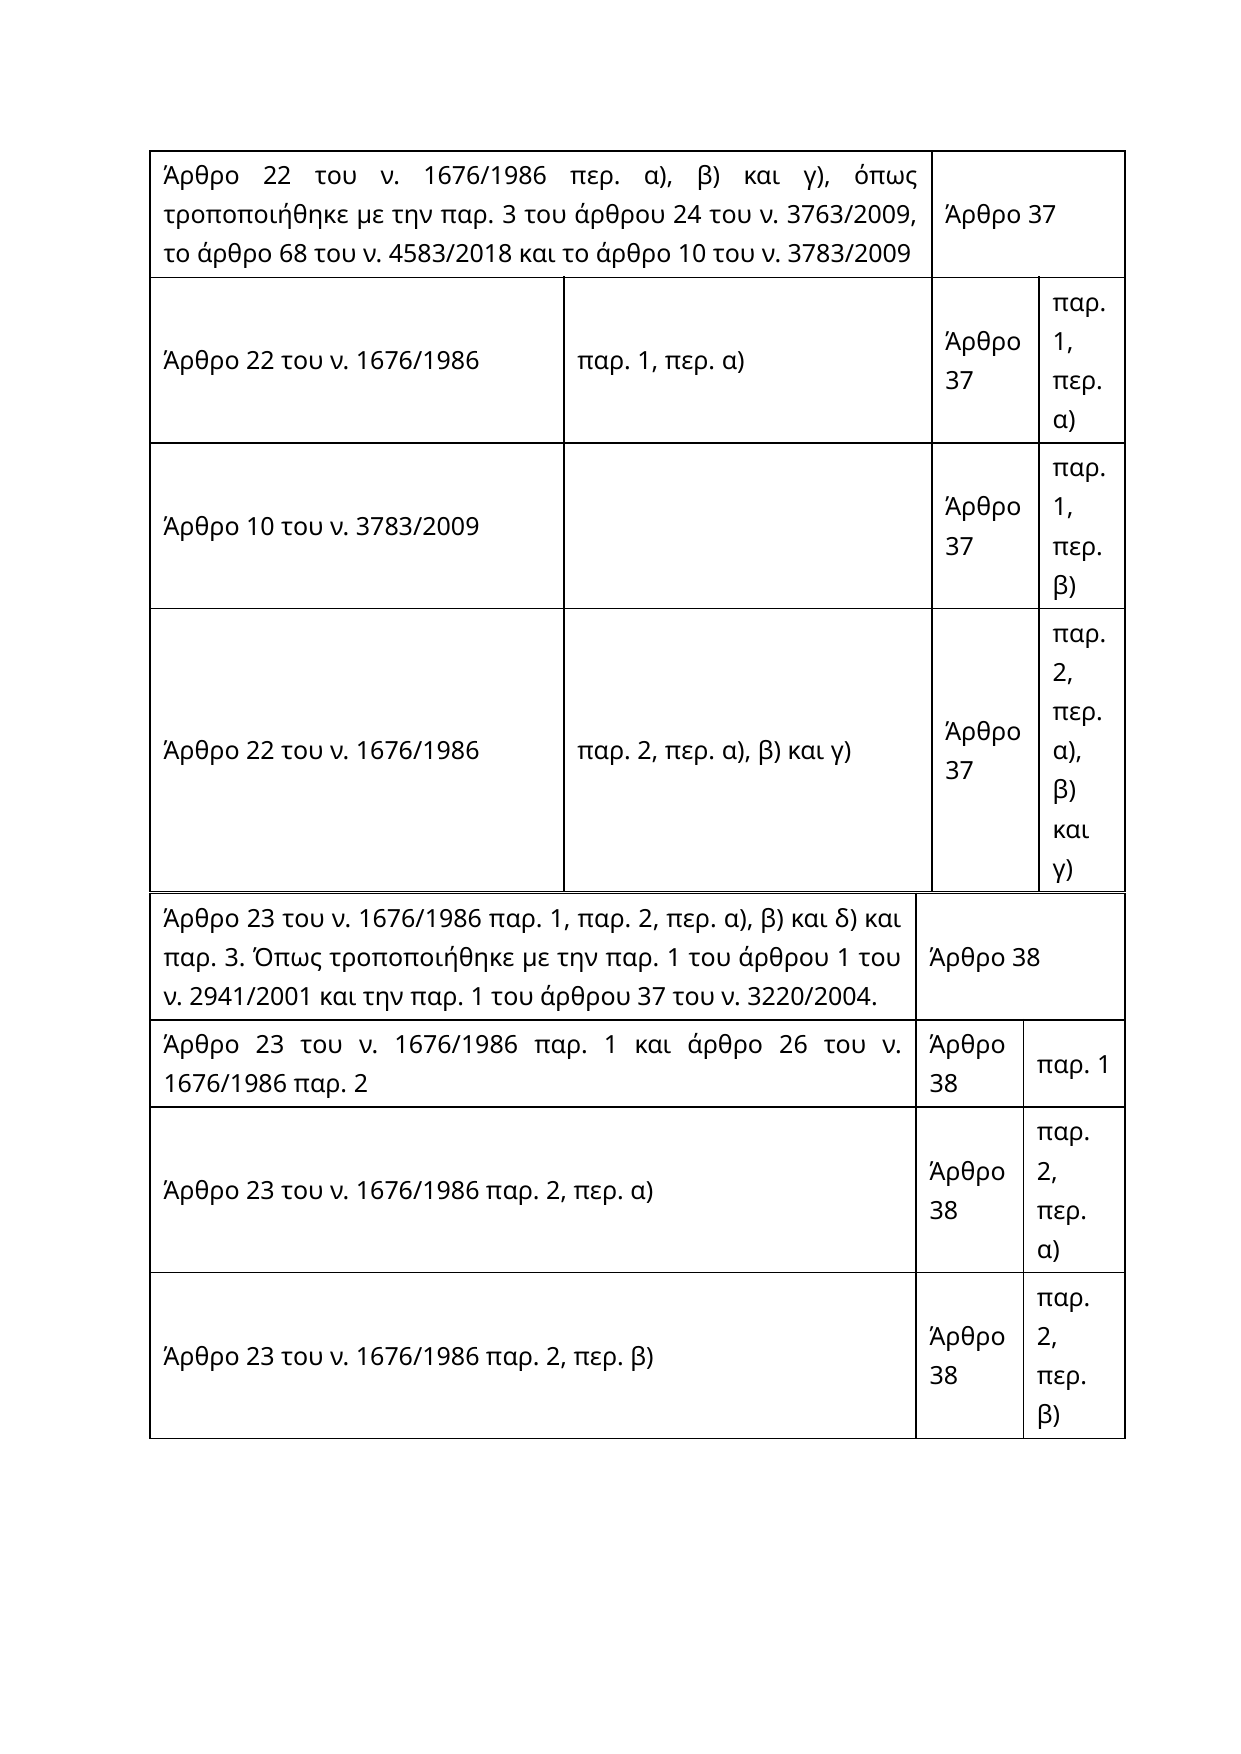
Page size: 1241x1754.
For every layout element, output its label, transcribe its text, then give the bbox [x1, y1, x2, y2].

table_cell Άρθρο 23 του ν. 1676/1986 παρ. 1 και άρθρο 26 του ν. 1676/1986 παρ. 2 [151, 1021, 915, 1106]
table_cell παρ. 2, περ. β) [1024, 1273, 1124, 1437]
table_cell Άρθρο 23 του ν. 1676/1986 παρ. 2, περ. α) [151, 1108, 915, 1272]
table_header Άρθρο 38 [917, 894, 1124, 1019]
table_cell παρ. 1, περ. β) [1040, 444, 1124, 608]
table_cell Άρθρο 22 του ν. 1676/1986 [151, 278, 563, 442]
table_cell παρ. 2, περ. α), β) και γ) [565, 609, 931, 891]
table_cell παρ. 1 [1024, 1021, 1124, 1106]
table_cell παρ. 2, περ. α) [1024, 1108, 1124, 1272]
table_cell παρ. 1, περ. α) [1040, 278, 1124, 442]
table_cell Άρθρο 38 [917, 1021, 1023, 1106]
table_cell Άρθρο 37 [933, 444, 1038, 608]
table_cell Άρθρο 22 του ν. 1676/1986 [151, 609, 563, 891]
table_cell Άρθρο 38 [917, 1108, 1023, 1272]
table_cell παρ. 1, περ. α) [565, 278, 931, 442]
table_cell Άρθρο 38 [917, 1273, 1023, 1437]
table_cell Άρθρο 22 του ν. 1676/1986 περ. α), β) και γ), όπως τροποποιήθηκε με την παρ. 3 του άρθρου 24 του ν. 3763/2009, το άρθρο 68 του ν. 4583/2018 και το άρθρο 10 του ν. 3783/2009 [151, 152, 931, 276]
table_cell Άρθρο 37 [933, 152, 1124, 276]
table_cell Άρθρο 37 [933, 278, 1038, 442]
table_cell Άρθρο 10 του ν. 3783/2009 [151, 444, 563, 608]
table_header Άρθρο 23 του ν. 1676/1986 παρ. 1, παρ. 2, περ. α), β) και δ) και παρ. 3. Όπως τροποποιήθηκε με την παρ. 1 του άρθρου 1 του ν. 2941/2001 και την παρ. 1 του άρθρου 37 του ν. 3220/2004. [151, 894, 915, 1019]
table_cell παρ. 2, περ. α), β) και γ) [1040, 609, 1124, 891]
table_cell [565, 444, 931, 608]
table_cell Άρθρο 37 [933, 609, 1038, 891]
table_cell Άρθρο 23 του ν. 1676/1986 παρ. 2, περ. β) [151, 1273, 915, 1437]
